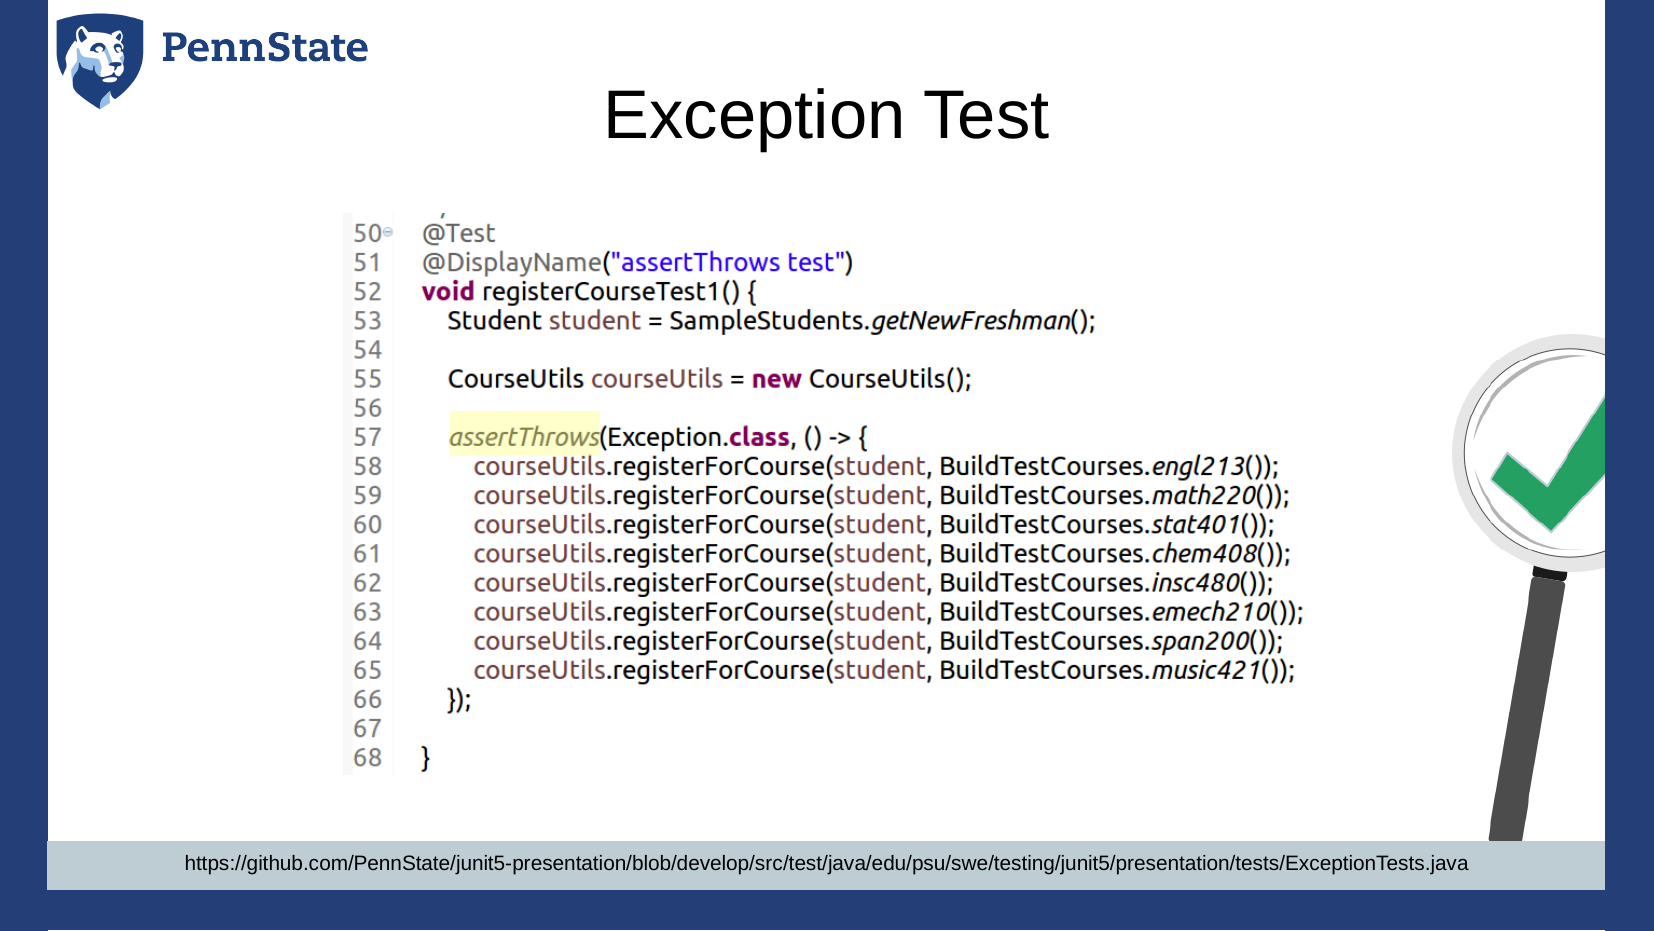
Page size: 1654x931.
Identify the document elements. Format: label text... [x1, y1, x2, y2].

picture [343, 213, 1310, 775]
text_box [450, 410, 601, 456]
picture [1452, 334, 1605, 841]
title https://github.com/PennState/junit5-presentation/blob/develop/src/test/java/edu/psu/swe/testing/junit5/presentation/tests/ExceptionTests.java [162, 816, 1492, 910]
picture [48, 0, 411, 152]
title Exception Test [82, 37, 1571, 193]
